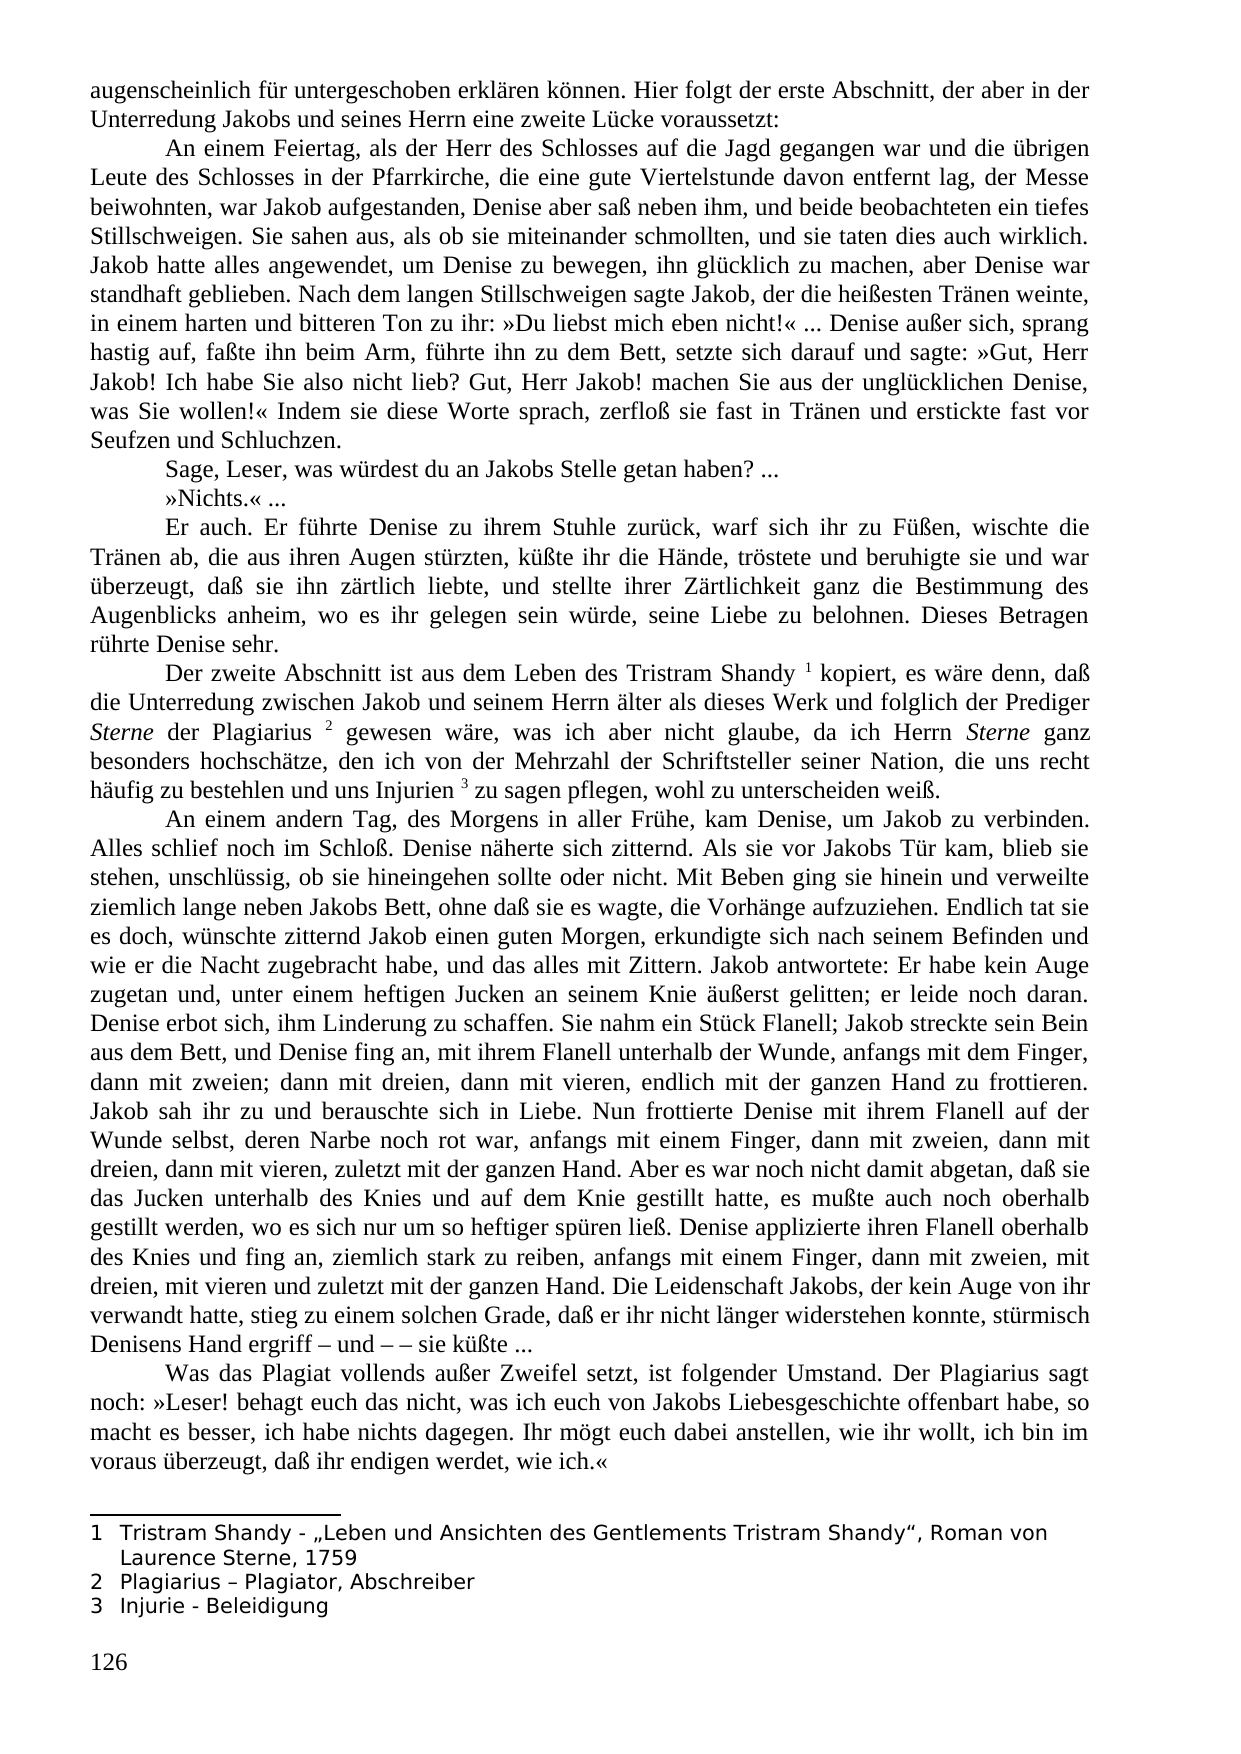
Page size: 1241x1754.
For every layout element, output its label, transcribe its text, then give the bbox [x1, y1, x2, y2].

text Was das Plagiat vollends außer Zweifel setzt, ist folgender Umstand. Der Plagiarius sagt noch: »Leser! behagt euch das nicht, was ich euch von Jakobs Liebesgeschichte offenbart habe, so macht es besser, ich habe nichts dagegen. Ihr mögt euch dabei anstellen, wie ihr wollt, ich bin im voraus überzeugt, daß ihr endigen werdet, wie ich.« [90, 1358, 1091, 1474]
text Plagiarius – Plagiator, Abschreiber [90, 1570, 1091, 1594]
text Tristram Shandy - „Leben und Ansichten des Gentlements Tristram Shandy“, Roman von Laurence Sterne, 1759 [90, 1521, 1091, 1570]
text An einem Feiertag, als der Herr des Schlosses auf die Jagd gegangen war und die übrigen Leute des Schlosses in der Pfarrkirche, die eine gute Viertelstunde davon entfernt lag, der Messe beiwohnten, war Jakob aufgestanden, Denise aber saß neben ihm, und beide beobachteten ein tiefes Stillschweigen. Sie sahen aus, als ob sie miteinander schmollten, und sie taten dies auch wirklich. Jakob hatte alles angewendet, um Denise zu bewegen, ihn glücklich zu machen, aber Denise war standhaft geblieben. Nach dem langen Stillschweigen sagte Jakob, der die heißesten Tränen weinte, in einem harten und bitteren Ton zu ihr: »Du liebst mich eben nicht!« ... Denise außer sich, sprang hastig auf, faßte ihn beim Arm, führte ihn zu dem Bett, setzte sich darauf und sagte: »Gut, Herr Jakob! Ich habe Sie also nicht lieb? Gut, Herr Jakob! machen Sie aus der unglücklichen Denise, was Sie wollen!« Indem sie diese Worte sprach, zerfloß sie fast in Tränen und erstickte fast vor Seufzen und Schluchzen. [90, 133, 1091, 454]
text Sage, Leser, was würdest du an Jakobs Stelle getan haben? ... [90, 454, 1091, 483]
text Der zweite Abschnitt ist aus dem Leben des Tristram Shandy kopiert, es wäre denn, daß die Unterredung zwischen Jakob und seinem Herrn älter als dieses Werk und folglich der Prediger Sterne der Plagiarius gewesen wäre, was ich aber nicht glaube, da ich Herrn Sterne ganz besonders hochschätze, den ich von der Mehrzahl der Schriftsteller seiner Nation, die uns recht häufig zu bestehlen und uns Injurien zu sagen pflegen, wohl zu unterscheiden weiß. [90, 658, 1091, 804]
text An einem andern Tag, des Morgens in aller Frühe, kam Denise, um Jakob zu verbinden. Alles schlief noch im Schloß. Denise näherte sich zitternd. Als sie vor Jakobs Tür kam, blieb sie stehen, unschlüssig, ob sie hineingehen sollte oder nicht. Mit Beben ging sie hinein und verweilte ziemlich lange neben Jakobs Bett, ohne daß sie es wagte, die Vorhänge aufzuziehen. Endlich tat sie es doch, wünschte zitternd Jakob einen guten Morgen, erkundigte sich nach seinem Befinden und wie er die Nacht zugebracht habe, und das alles mit Zittern. Jakob antwortete: Er habe kein Auge zugetan und, unter einem heftigen Jucken an seinem Knie äußerst gelitten; er leide noch daran. Denise erbot sich, ihm Linderung zu schaffen. Sie nahm ein Stück Flanell; Jakob streckte sein Bein aus dem Bett, und Denise fing an, mit ihrem Flanell unterhalb der Wunde, anfangs mit dem Finger, dann mit zweien; dann mit dreien, dann mit vieren, endlich mit der ganzen Hand zu frottieren. Jakob sah ihr zu und berauschte sich in Liebe. Nun frottierte Denise mit ihrem Flanell auf der Wunde selbst, deren Narbe noch rot war, anfangs mit einem Finger, dann mit zweien, dann mit dreien, dann mit vieren, zuletzt mit der ganzen Hand. Aber es war noch nicht damit abgetan, daß sie das Jucken unterhalb des Knies und auf dem Knie gestillt hatte, es mußte auch noch oberhalb gestillt werden, wo es sich nur um so heftiger spüren ließ. Denise applizierte ihren Flanell oberhalb des Knies und fing an, ziemlich stark zu reiben, anfangs mit einem Finger, dann mit zweien, mit dreien, mit vieren und zuletzt mit der ganzen Hand. Die Leidenschaft Jakobs, der kein Auge von ihr verwandt hatte, stieg zu einem solchen Grade, daß er ihr nicht länger widerstehen konnte, stürmisch Denisens Hand ergriff – und – – sie küßte ... [90, 804, 1091, 1358]
text augenscheinlich für untergeschoben erklären können. Hier folgt der erste Abschnitt, der aber in der Unterredung Jakobs und seines Herrn eine zweite Lücke voraussetzt: [90, 75, 1091, 133]
text »Nichts.« ... [90, 483, 1091, 512]
text Injurie - Beleidigung [90, 1594, 1091, 1618]
text Er auch. Er führte Denise zu ihrem Stuhle zurück, warf sich ihr zu Füßen, wischte die Tränen ab, die aus ihren Augen stürzten, küßte ihr die Hände, tröstete und beruhigte sie und war überzeugt, daß sie ihn zärtlich liebte, und stellte ihrer Zärtlichkeit ganz die Bestimmung des Augenblicks anheim, wo es ihr gelegen sein würde, seine Liebe zu belohnen. Dieses Betragen rührte Denise sehr. [90, 512, 1091, 658]
